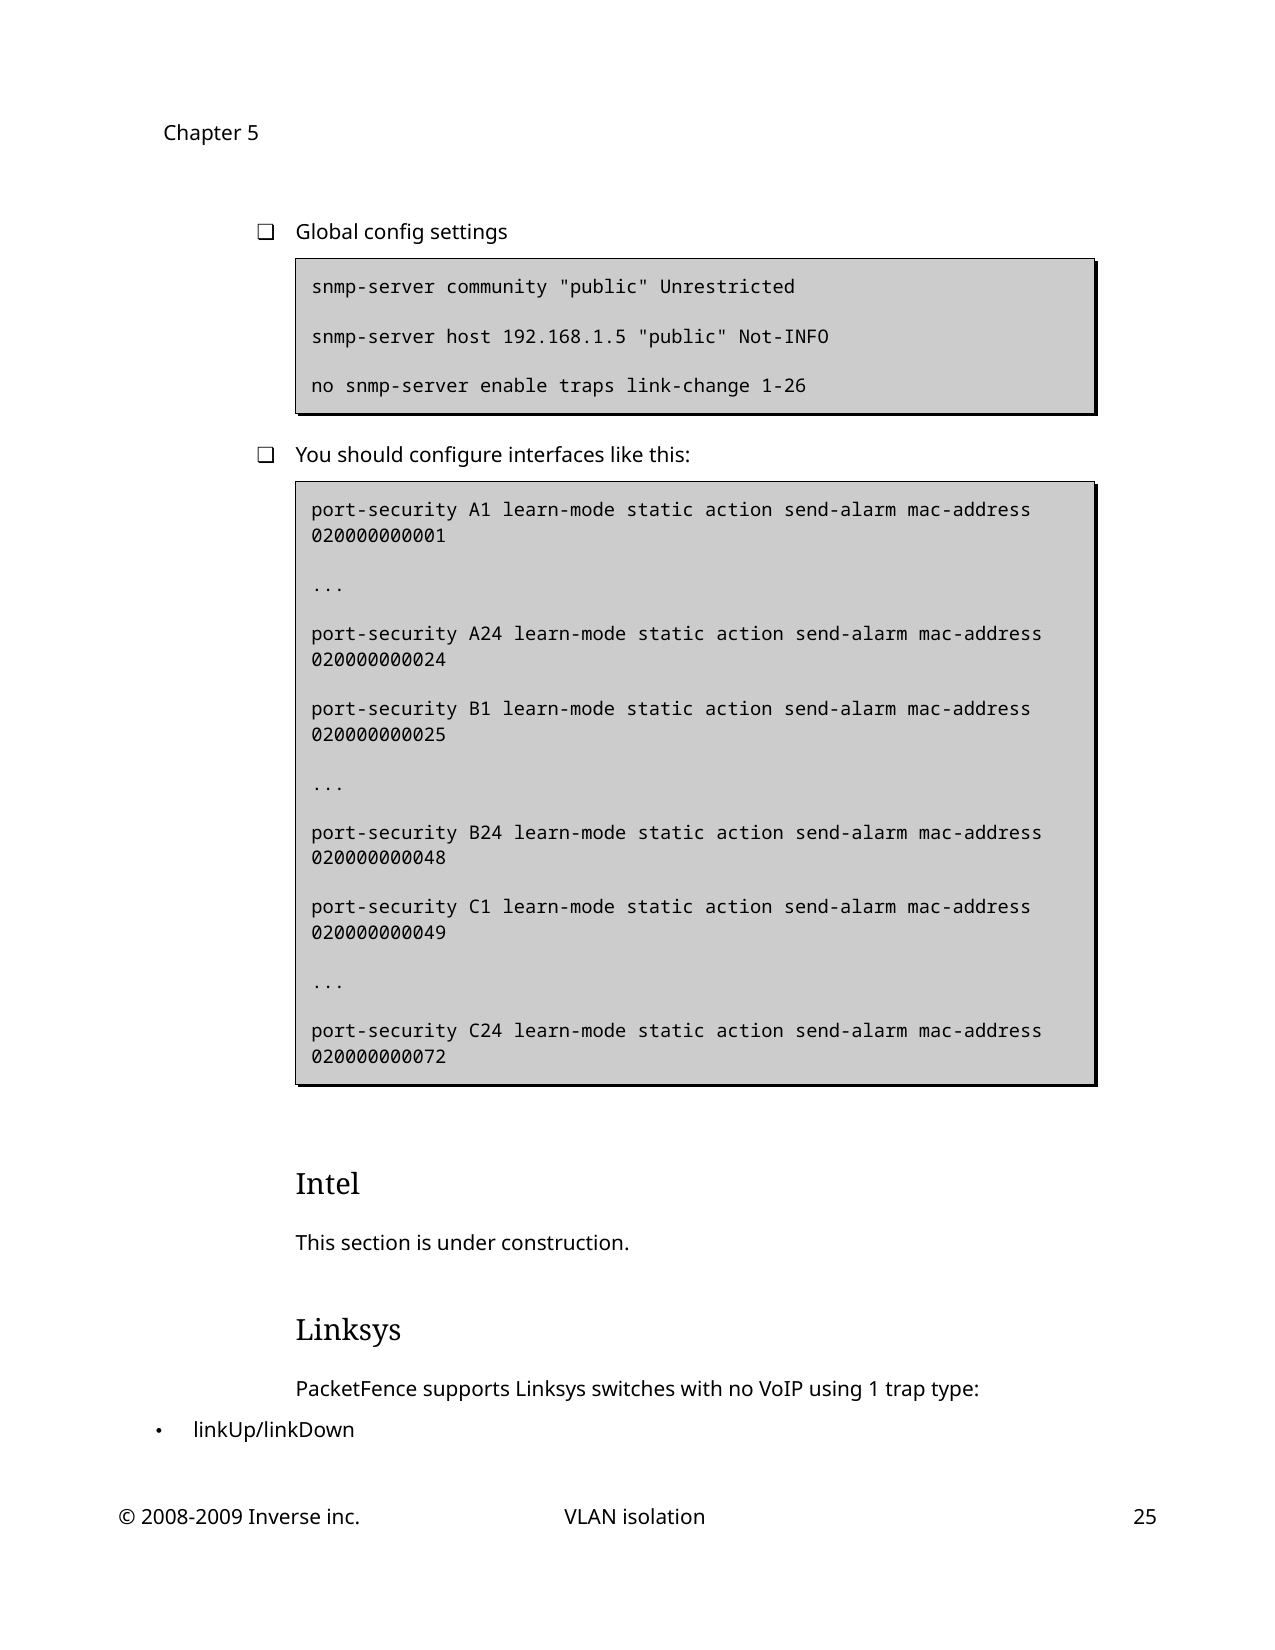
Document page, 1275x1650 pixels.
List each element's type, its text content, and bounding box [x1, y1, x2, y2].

text no snmp-server enable traps link-change 1-26 [296, 356, 1094, 413]
list ❏ Global config settings [256, 217, 1157, 245]
text PacketFence supports Linksys switches with no VoIP using 1 trap type: [295, 1374, 1157, 1402]
text ... [296, 953, 1094, 994]
list ❏ You should configure interfaces like this: [256, 440, 1157, 468]
text ... [296, 556, 1094, 597]
text snmp-server community "public" Unrestricted [296, 259, 1094, 299]
text port-security C1 learn-mode static action send-alarm mac-address 020000000049 [296, 878, 1094, 945]
text port-security A1 learn-mode static action send-alarm mac-address 020000000001 [296, 482, 1094, 548]
text port-security B1 learn-mode static action send-alarm mac-address 020000000025 [296, 679, 1094, 746]
text port-security A24 learn-mode static action send-alarm mac-address 020000000024 [296, 605, 1094, 672]
text snmp-server host 192.168.1.5 "public" Not-INFO [296, 307, 1094, 348]
subtitle Intel [295, 1163, 1157, 1203]
list linkUp/linkDown [156, 1415, 1157, 1443]
subtitle Linksys [295, 1309, 1157, 1349]
text This section is under construction. [295, 1228, 1157, 1256]
text port-security C24 learn-mode static action send-alarm mac-address 020000000072 [296, 1002, 1094, 1084]
text ... [296, 754, 1094, 796]
text port-security B24 learn-mode static action send-alarm mac-address 020000000048 [296, 803, 1094, 870]
